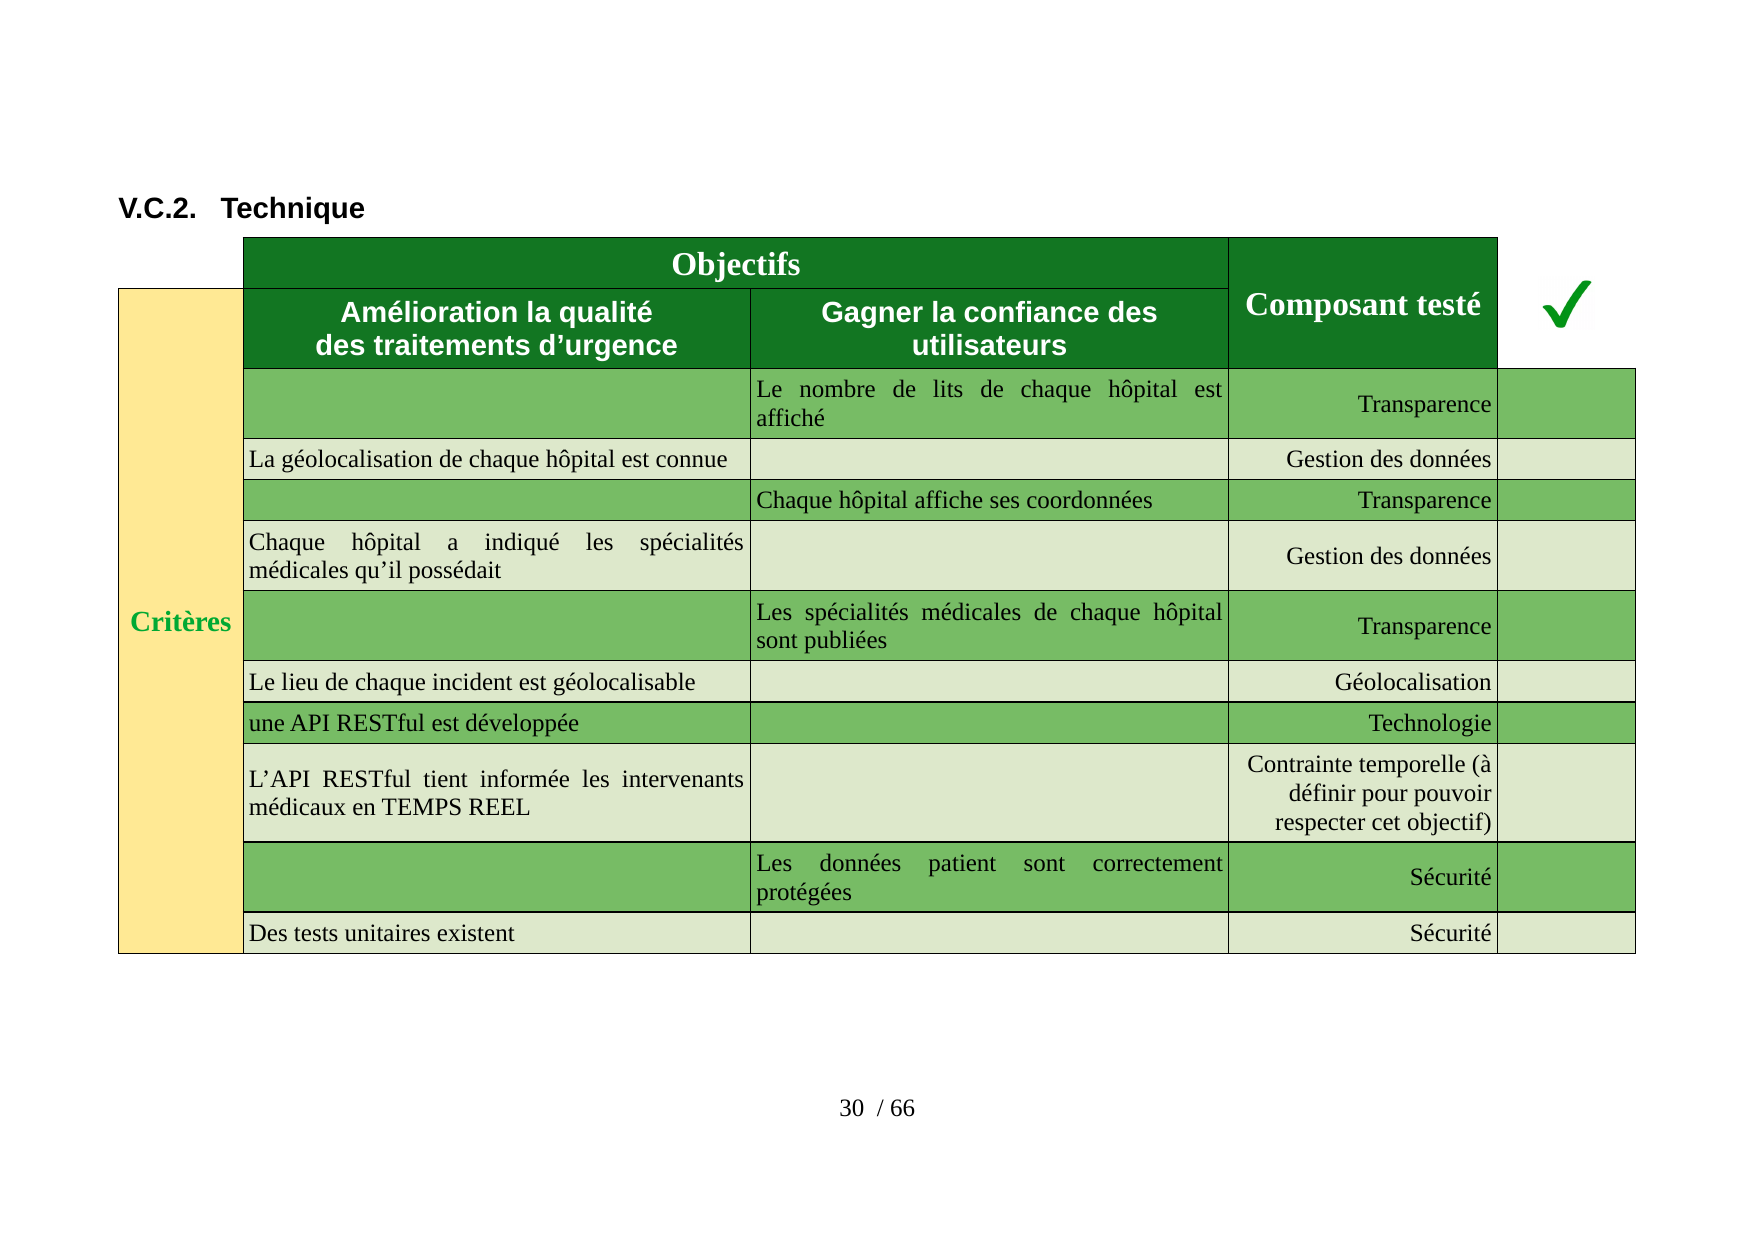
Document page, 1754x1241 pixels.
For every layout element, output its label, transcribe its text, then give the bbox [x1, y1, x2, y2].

table_cell Transparence [1229, 480, 1497, 520]
table_cell Le nombre de lits de chaque hôpital est affiché [751, 369, 1228, 438]
table_cell Transparence [1229, 591, 1497, 660]
table_cell [1498, 843, 1635, 911]
table_cell Contrainte temporelle (à définir pour pouvoir respecter cet objectif) [1229, 744, 1497, 841]
table_cell [1498, 703, 1635, 743]
table_cell [1498, 439, 1635, 479]
table_cell [244, 480, 750, 520]
table_cell [244, 591, 750, 660]
table_cell Technologie [1229, 703, 1497, 743]
table_cell Le lieu de chaque incident est géolocalisable [244, 661, 750, 701]
table_cell Géolocalisation [1229, 661, 1497, 701]
table_cell [1498, 913, 1635, 953]
table_cell [751, 913, 1228, 953]
table_cell Transparence [1229, 369, 1497, 438]
table_cell [1498, 369, 1635, 438]
table_cell Gestion des données [1229, 521, 1497, 590]
table_cell [751, 439, 1228, 479]
table_cell La géolocalisation de chaque hôpital est connue [244, 439, 750, 479]
table_cell [1498, 521, 1635, 590]
table_header Composant testé [1229, 238, 1497, 368]
table_cell Les données patient sont correctement protégées [751, 843, 1228, 911]
table_cell [1498, 591, 1635, 660]
table_cell [1498, 661, 1635, 701]
table_cell Chaque hôpital a indiqué les spécialités médicales qu’il possédait [244, 521, 750, 590]
table_cell Chaque hôpital affiche ses coordonnées [751, 480, 1228, 520]
table_cell Des tests unitaires existent [244, 913, 750, 953]
table_cell [1498, 480, 1635, 520]
table_cell Gestion des données [1229, 439, 1497, 479]
table_cell Gagner la confiance des utilisateurs [751, 289, 1228, 368]
table_cell Les spécialités médicales de chaque hôpital sont publiées [751, 591, 1228, 660]
table_cell Sécurité [1229, 913, 1497, 953]
table_cell [751, 744, 1228, 841]
table_cell [244, 843, 750, 911]
table_cell [244, 369, 750, 438]
table_cell une API RESTful est développée [244, 703, 750, 743]
table_cell [1498, 744, 1635, 841]
picture [1538, 276, 1595, 330]
table_header [118, 237, 243, 288]
table_cell Amélioration la qualité des traitements d’urgence [244, 289, 750, 368]
table_cell [751, 521, 1228, 590]
table_cell Sécurité [1229, 843, 1497, 911]
table_cell [751, 661, 1228, 701]
table_header [1498, 237, 1636, 368]
table_cell [751, 703, 1228, 743]
subtitle Technique [118, 191, 1636, 225]
table_cell L’API RESTful tient informée les intervenants médicaux en TEMPS REEL [244, 744, 750, 841]
table_cell Critères [119, 289, 243, 953]
table_header Objectifs [244, 238, 1228, 288]
